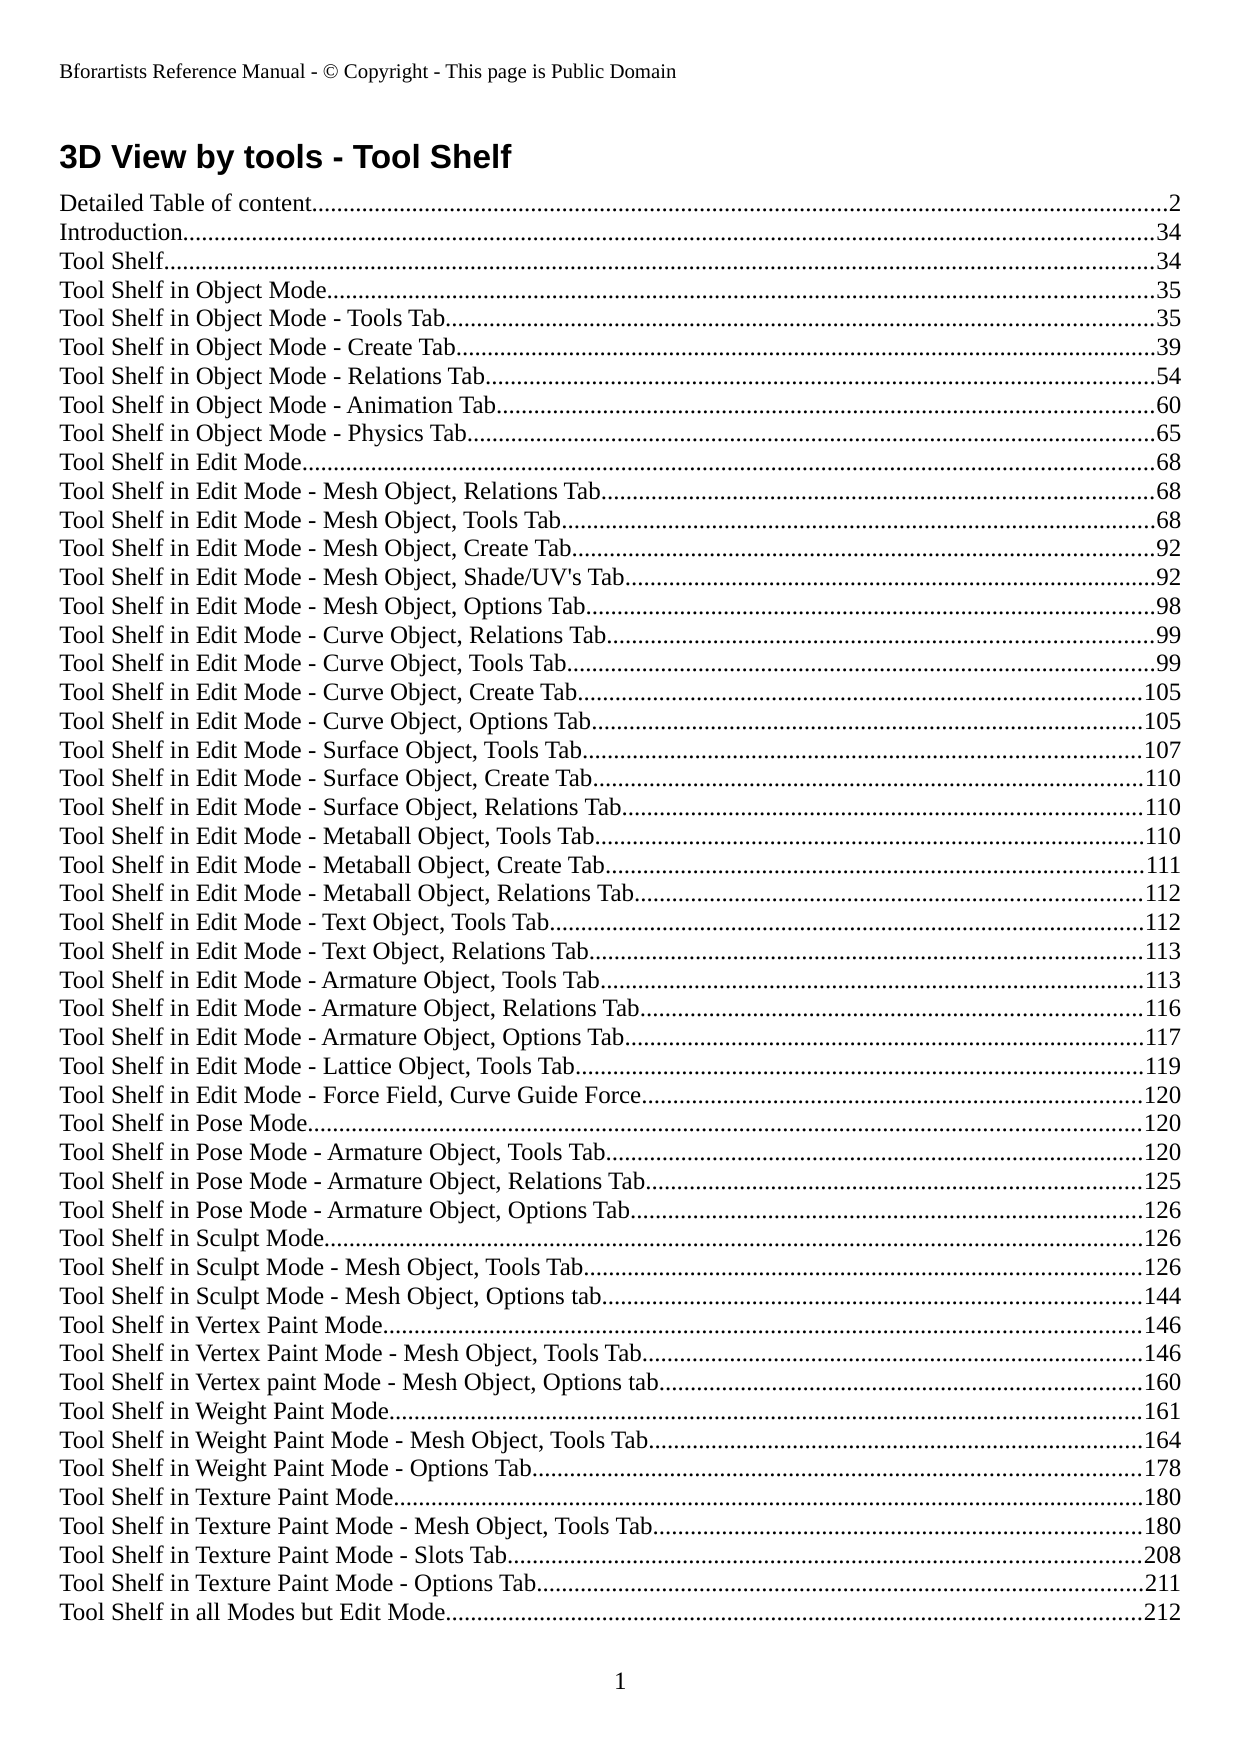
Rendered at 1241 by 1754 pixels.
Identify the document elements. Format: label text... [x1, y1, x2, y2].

text Tool Shelf in Edit Mode - Mesh Object, Relations Tab 68 [59, 476, 1181, 505]
text Tool Shelf in Pose Mode - Armature Object, Options Tab 126 [59, 1195, 1181, 1223]
text Tool Shelf in Edit Mode - Metaball Object, Create Tab 111 [59, 850, 1181, 878]
text Tool Shelf in Edit Mode - Force Field, Curve Guide Force 120 [59, 1080, 1181, 1108]
subtitle 3D View by tools - Tool Shelf [59, 138, 1181, 176]
text Detailed Table of content 2 [59, 188, 1181, 217]
text Tool Shelf in Pose Mode - Armature Object, Relations Tab 125 [59, 1166, 1181, 1195]
text Tool Shelf in Object Mode - Create Tab 39 [59, 332, 1181, 361]
text Tool Shelf in Weight Paint Mode 161 [59, 1396, 1181, 1425]
text Tool Shelf in Edit Mode - Armature Object, Options Tab 117 [59, 1022, 1181, 1051]
text Tool Shelf in all Modes but Edit Mode 212 [59, 1597, 1181, 1626]
text Tool Shelf in Edit Mode - Curve Object, Options Tab 105 [59, 706, 1181, 735]
text Tool Shelf in Texture Paint Mode - Options Tab 211 [59, 1568, 1181, 1597]
text Tool Shelf in Pose Mode 120 [59, 1108, 1181, 1137]
text Tool Shelf in Edit Mode - Text Object, Relations Tab 113 [59, 936, 1181, 965]
text Tool Shelf in Vertex paint Mode - Mesh Object, Options tab 160 [59, 1367, 1181, 1396]
text Tool Shelf in Vertex Paint Mode 146 [59, 1310, 1181, 1338]
text Tool Shelf in Edit Mode - Metaball Object, Relations Tab 112 [59, 878, 1181, 907]
text Tool Shelf in Sculpt Mode - Mesh Object, Tools Tab 126 [59, 1252, 1181, 1281]
text Tool Shelf in Texture Paint Mode 180 [59, 1482, 1181, 1511]
text Tool Shelf in Edit Mode - Metaball Object, Tools Tab 110 [59, 821, 1181, 850]
text Tool Shelf in Edit Mode - Mesh Object, Create Tab 92 [59, 533, 1181, 562]
text Tool Shelf in Edit Mode 68 [59, 447, 1181, 476]
text Tool Shelf in Edit Mode - Surface Object, Relations Tab 110 [59, 792, 1181, 821]
text Introduction 34 [59, 217, 1181, 246]
text Tool Shelf in Object Mode - Relations Tab 54 [59, 361, 1181, 390]
text Tool Shelf in Object Mode - Physics Tab 65 [59, 418, 1181, 447]
text Tool Shelf in Edit Mode - Lattice Object, Tools Tab 119 [59, 1051, 1181, 1080]
text Tool Shelf in Edit Mode - Armature Object, Tools Tab 113 [59, 965, 1181, 993]
text Tool Shelf in Weight Paint Mode - Mesh Object, Tools Tab 164 [59, 1425, 1181, 1453]
text Tool Shelf in Edit Mode - Armature Object, Relations Tab 116 [59, 993, 1181, 1022]
text Tool Shelf in Object Mode - Tools Tab 35 [59, 303, 1181, 332]
text Tool Shelf in Texture Paint Mode - Mesh Object, Tools Tab 180 [59, 1511, 1181, 1540]
text Tool Shelf in Object Mode 35 [59, 275, 1181, 303]
text Tool Shelf in Edit Mode - Mesh Object, Shade/UV's Tab 92 [59, 562, 1181, 591]
text Tool Shelf in Edit Mode - Curve Object, Create Tab 105 [59, 677, 1181, 706]
text Tool Shelf in Sculpt Mode 126 [59, 1223, 1181, 1252]
text Tool Shelf in Edit Mode - Text Object, Tools Tab 112 [59, 907, 1181, 936]
text Tool Shelf in Pose Mode - Armature Object, Tools Tab 120 [59, 1137, 1181, 1166]
text Tool Shelf in Edit Mode - Surface Object, Create Tab 110 [59, 763, 1181, 792]
text Tool Shelf in Edit Mode - Curve Object, Relations Tab 99 [59, 620, 1181, 648]
text Tool Shelf in Vertex Paint Mode - Mesh Object, Tools Tab 146 [59, 1338, 1181, 1367]
text Tool Shelf 34 [59, 246, 1181, 275]
text Tool Shelf in Object Mode - Animation Tab 60 [59, 390, 1181, 418]
text Tool Shelf in Edit Mode - Mesh Object, Options Tab 98 [59, 591, 1181, 620]
text Tool Shelf in Weight Paint Mode - Options Tab 178 [59, 1453, 1181, 1482]
text Tool Shelf in Edit Mode - Curve Object, Tools Tab 99 [59, 648, 1181, 677]
text Tool Shelf in Texture Paint Mode - Slots Tab 208 [59, 1540, 1181, 1568]
text Tool Shelf in Edit Mode - Mesh Object, Tools Tab 68 [59, 505, 1181, 533]
text Tool Shelf in Edit Mode - Surface Object, Tools Tab 107 [59, 735, 1181, 763]
text Tool Shelf in Sculpt Mode - Mesh Object, Options tab 144 [59, 1281, 1181, 1310]
